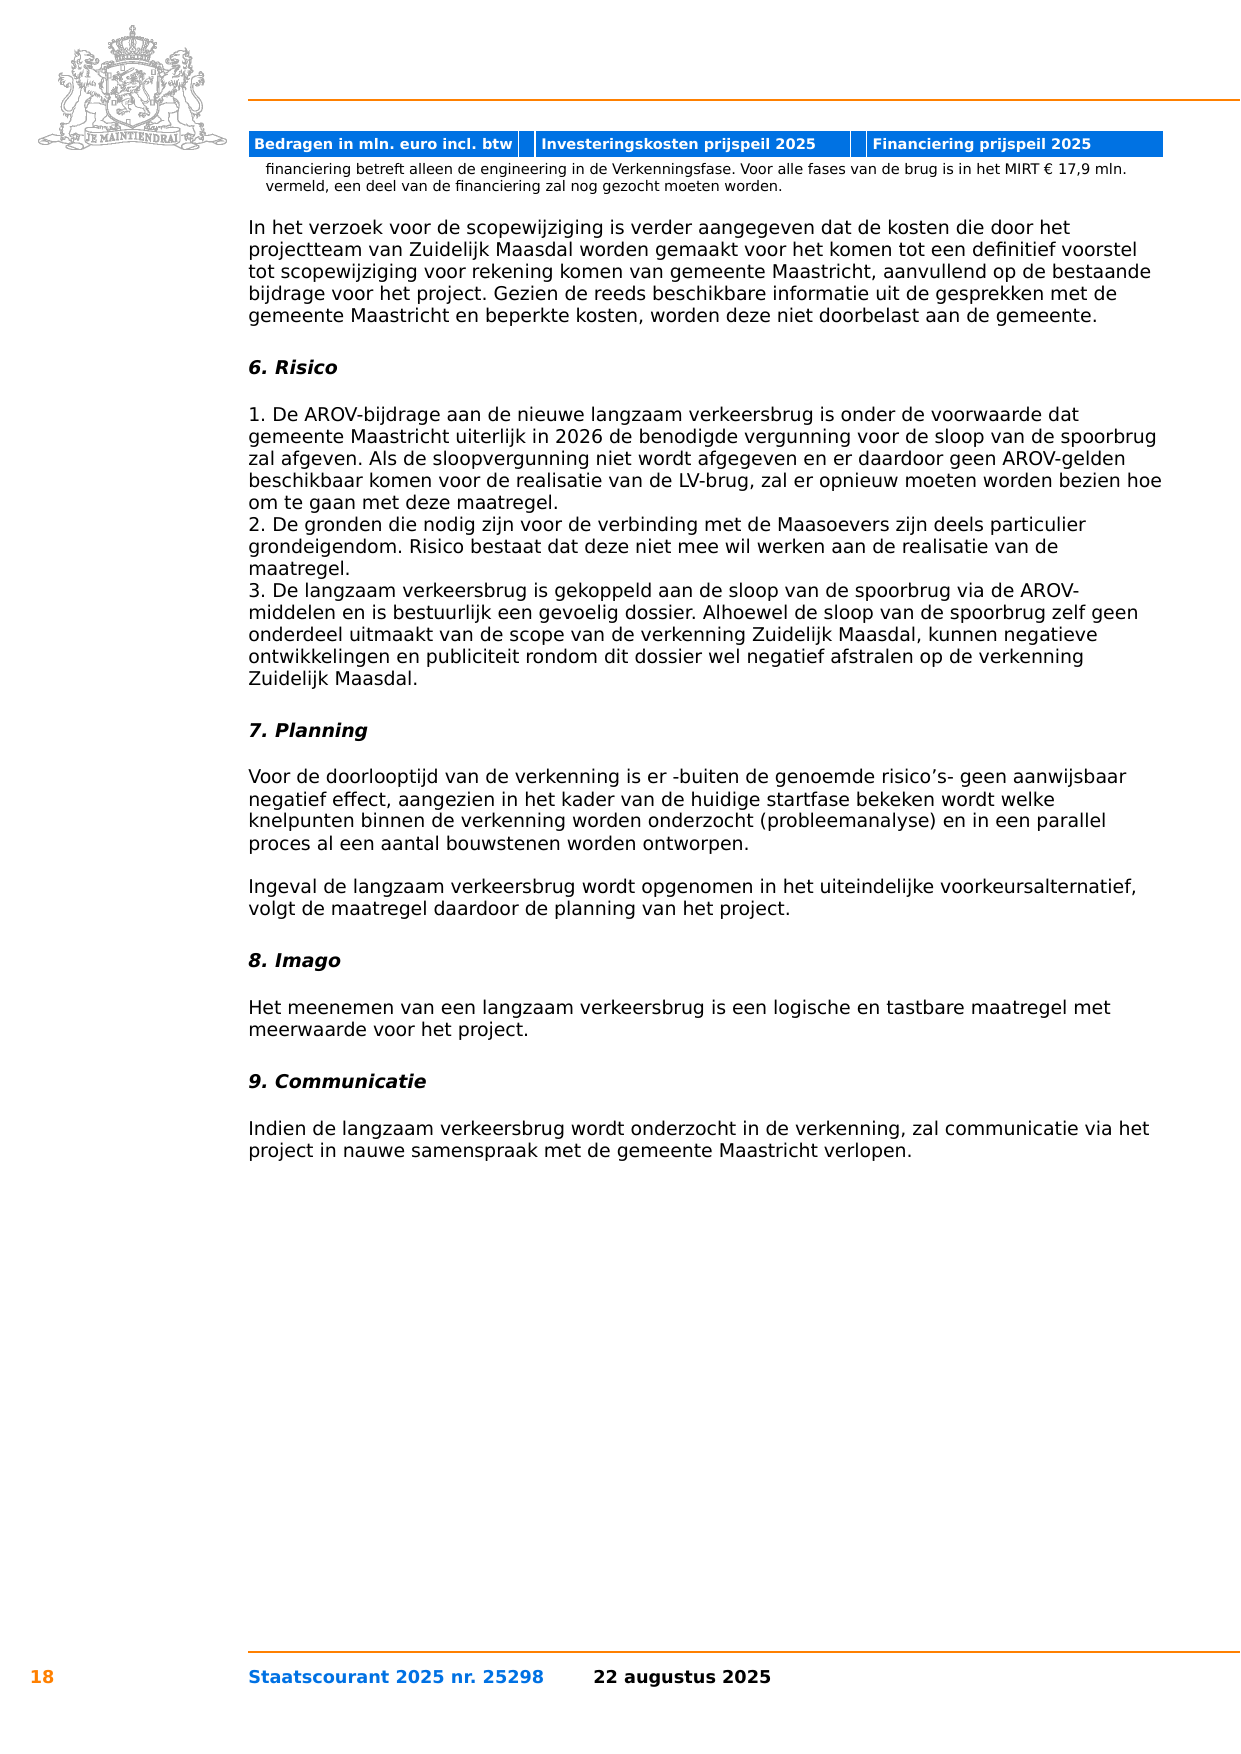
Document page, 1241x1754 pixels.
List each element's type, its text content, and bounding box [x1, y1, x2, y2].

text 2. De gronden die nodig zijn voor de verbinding met de Maasoevers zijn deels particulier grondeigendom. Risico bestaat dat deze niet mee wil werken aan de realisatie van de maatregel. [248, 514, 1163, 579]
picture [38, 25, 227, 150]
text Indien de langzaam verkeersbrug wordt onderzocht in de verkenning, zal communicatie via het project in nauwe samenspraak met de gemeente Maastricht verlopen. [248, 1118, 1163, 1162]
subtitle 9. Communicatie [248, 1071, 1163, 1093]
subtitle 7. Planning [248, 719, 1163, 741]
text 3. De langzaam verkeersbrug is gekoppeld aan de sloop van de spoorbrug via de AROV-middelen en is bestuurlijk een gevoelig dossier. Alhoewel de sloop van de spoorbrug zelf geen onderdeel uitmaakt van de scope van de verkenning Zuidelijk Maasdal, kunnen negatieve ontwikkelingen en publiciteit rondom dit dossier wel negatief afstralen op de verkenning Zuidelijk Maasdal. [248, 579, 1163, 689]
table_header Bedragen in mln. euro incl. btw [249, 131, 518, 157]
subtitle 6. Risico [248, 357, 1163, 379]
text Voor de doorlooptijd van de verkenning is er -buiten de genoemde risico’s- geen aanwijsbaar negatief effect, aangezien in het kader van de huidige startfase bekeken wordt welke knelpunten binnen de verkenning worden onderzocht (probleemanalyse) en in een parallel proces al een aantal bouwstenen worden ontworpen. [248, 766, 1163, 854]
text 1. De AROV-bijdrage aan de nieuwe langzaam verkeersbrug is onder de voorwaarde dat gemeente Maastricht uiterlijk in 2026 de benodigde vergunning voor de sloop van de spoorbrug zal afgeven. Als de sloopvergunning niet wordt afgegeven en er daardoor geen AROV-gelden beschikbaar komen voor de realisatie van de LV-brug, zal er opnieuw moeten worden bezien hoe om te gaan met deze maatregel. [248, 404, 1163, 514]
text Het meenemen van een langzaam verkeersbrug is een logische en tastbare maatregel met meerwaarde voor het project. [248, 997, 1163, 1041]
subtitle 8. Imago [248, 950, 1163, 972]
table_cell financiering betreft alleen de engineering in de Verkenningsfase. Voor alle fases van de brug is in het MIRT € 17,9 mln. vermeld, een deel van de financiering zal nog gezocht moeten worden. [248, 158, 1163, 195]
text In het verzoek voor de scopewijziging is verder aangegeven dat de kosten die door het projectteam van Zuidelijk Maasdal worden gemaakt voor het komen tot een definitief voorstel tot scopewijziging voor rekening komen van gemeente Maastricht, aanvullend op de bestaande bijdrage voor het project. Gezien de reeds beschikbare informatie uit de gesprekken met de gemeente Maastricht en beperkte kosten, worden deze niet doorbelast aan de gemeente. [248, 217, 1163, 327]
table_header [519, 131, 534, 157]
text Ingeval de langzaam verkeersbrug wordt opgenomen in het uiteindelijke voorkeursalternatief, volgt de maatregel daardoor de planning van het project. [248, 876, 1163, 920]
table_header [851, 131, 866, 157]
table_header Financiering prijspeil 2025 [867, 131, 1163, 157]
table_header Investeringskosten prijspeil 2025 [536, 131, 850, 157]
